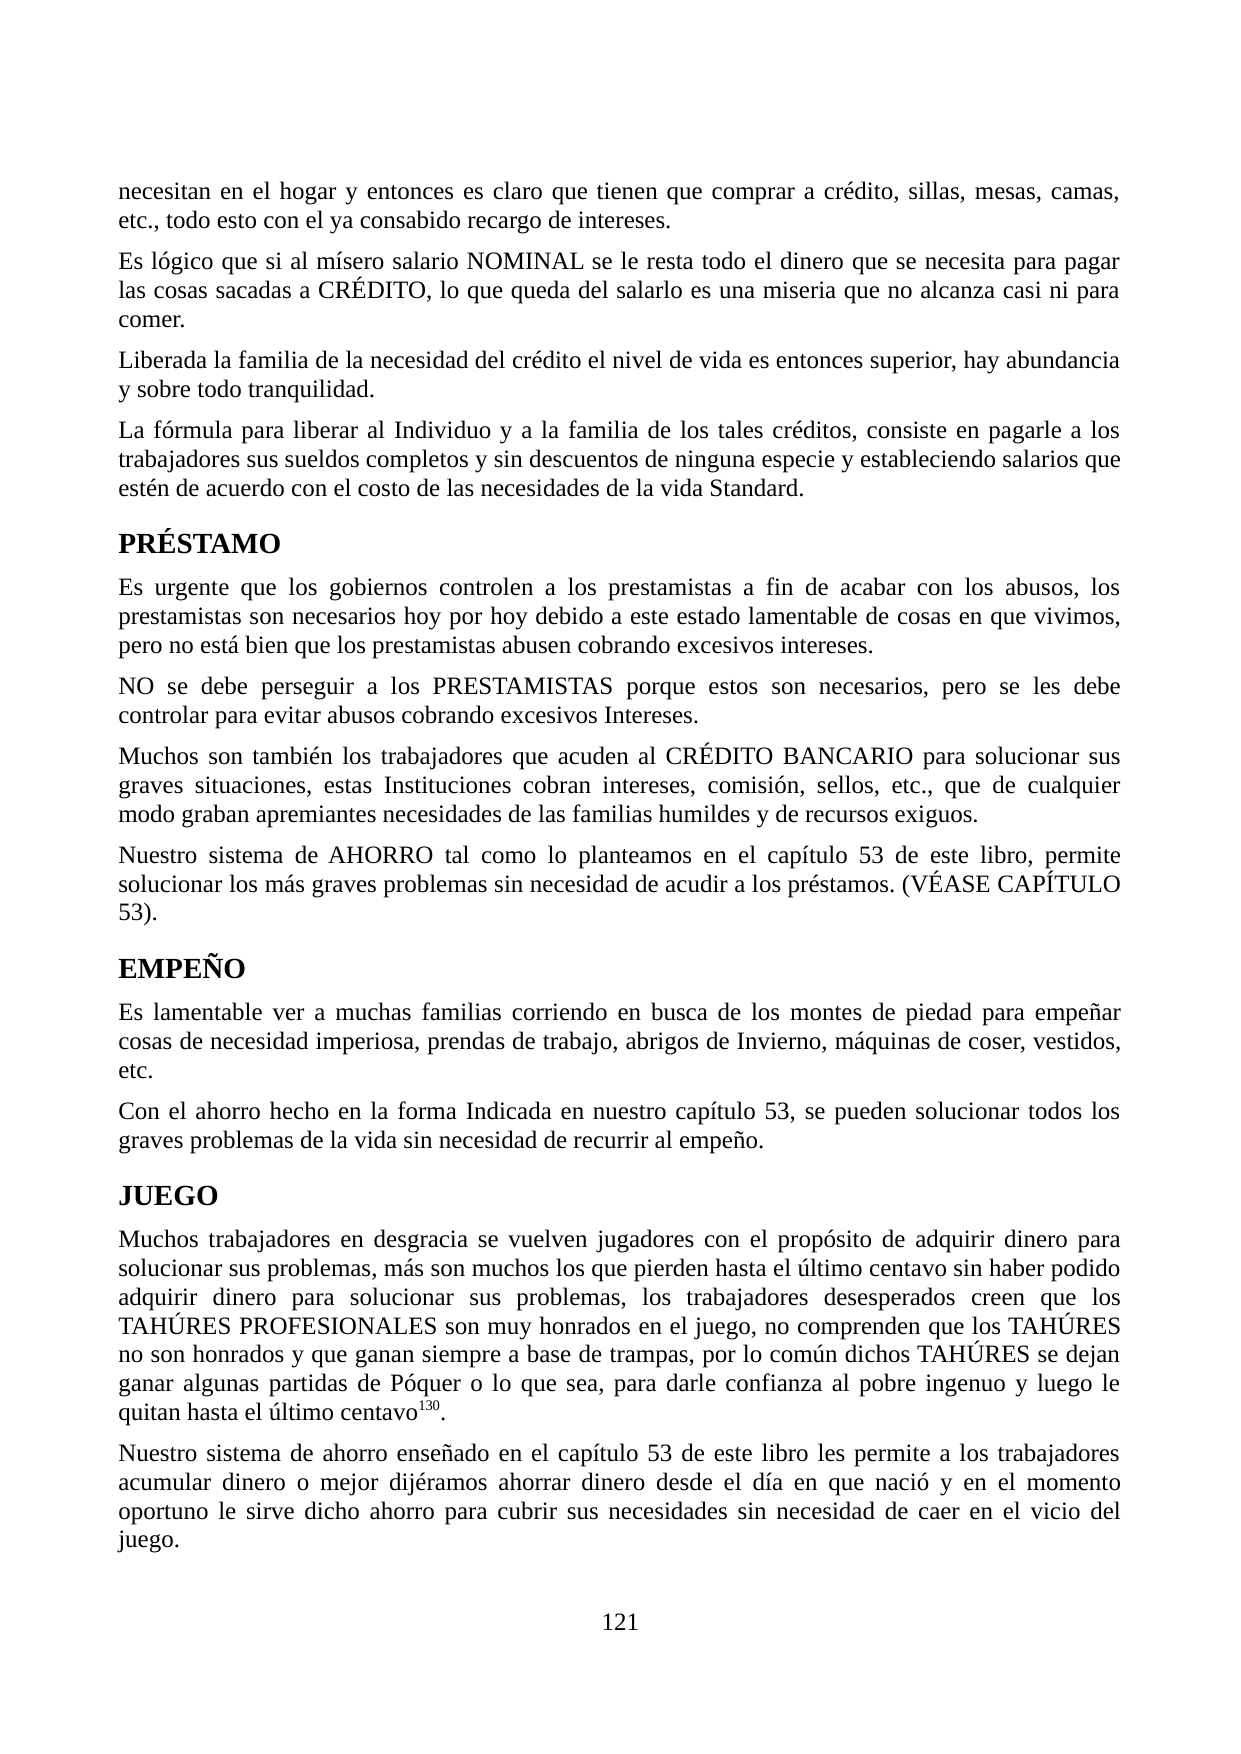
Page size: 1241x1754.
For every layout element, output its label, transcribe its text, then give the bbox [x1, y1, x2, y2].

text Liberada la familia de la necesidad del crédito el nivel de vida es entonces superior, hay abundancia y sobre todo tranquilidad. [118, 345, 1122, 403]
text Muchos trabajadores en desgracia se vuelven jugadores con el propósito de adquirir dinero para solucionar sus problemas, más son muchos los que pierden hasta el último centavo sin haber podido adquirir dinero para solucionar sus problemas, los trabajadores desesperados creen que los TAHÚRES PROFESIONALES son muy honrados en el juego, no comprenden que los TAHÚRES no son honrados y que ganan siempre a base de trampas, por lo común dichos TAHÚRES se dejan ganar algunas partidas de Póquer o lo que sea, para darle confianza al pobre ingenuo y luego le quitan hasta el último centavo. [118, 1224, 1122, 1426]
text Muchos son también los trabajadores que acuden al CRÉDITO BANCARIO para solucionar sus graves situaciones, estas Instituciones cobran intereses, comisión, sellos, etc., que de cualquier modo graban apremiantes necesidades de las familias humildes y de recursos exiguos. [118, 741, 1122, 827]
text Con el ahorro hecho en la forma Indicada en nuestro capítulo 53, se pueden solucionar todos los graves problemas de la vida sin necesidad de recurrir al empeño. [118, 1096, 1122, 1153]
text Es urgente que los gobiernos controlen a los prestamistas a fin de acabar con los abusos, los prestamistas son necesarios hoy por hoy debido a este estado lamentable de cosas en que vivimos, pero no está bien que los prestamistas abusen cobrando excesivos intereses. [118, 572, 1122, 659]
text La fórmula para liberar al Individuo y a la familia de los tales créditos, consiste en pagarle a los trabajadores sus sueldos completos y sin descuentos de ninguna especie y estableciendo salarios que estén de acuerdo con el costo de las necesidades de la vida Standard. [118, 415, 1122, 501]
text necesitan en el hogar y entonces es claro que tienen que comprar a crédito, sillas, mesas, camas, etc., todo esto con el ya consabido recargo de intereses. [118, 176, 1122, 234]
subtitle EMPEÑO [118, 951, 1122, 985]
text Es lamentable ver a muchas familias corriendo en busca de los montes de piedad para empeñar cosas de necesidad imperiosa, prendas de trabajo, abrigos de Invierno, máquinas de coser, vestidos, etc. [118, 997, 1122, 1083]
subtitle PRÉSTAMO [118, 526, 1122, 560]
text NO se debe perseguir a los PRESTAMISTAS porque estos son necesarios, pero se les debe controlar para evitar abusos cobrando excesivos Intereses. [118, 671, 1122, 729]
text Nuestro sistema de ahorro enseñado en el capítulo 53 de este libro les permite a los trabajadores acumular dinero o mejor dijéramos ahorrar dinero desde el día en que nació y en el momento oportuno le sirve dicho ahorro para cubrir sus necesidades sin necesidad de caer en el vicio del juego. [118, 1438, 1122, 1553]
text Nuestro sistema de AHORRO tal como lo planteamos en el capítulo 53 de este libro, permite solucionar los más graves problemas sin necesidad de acudir a los préstamos. (VÉASE CAPÍTULO 53). [118, 840, 1122, 926]
text Es lógico que si al mísero salario NOMINAL se le resta todo el dinero que se necesita para pagar las cosas sacadas a CRÉDITO, lo que queda del salarlo es una miseria que no alcanza casi ni para comer. [118, 246, 1122, 333]
subtitle JUEGO [118, 1178, 1122, 1212]
